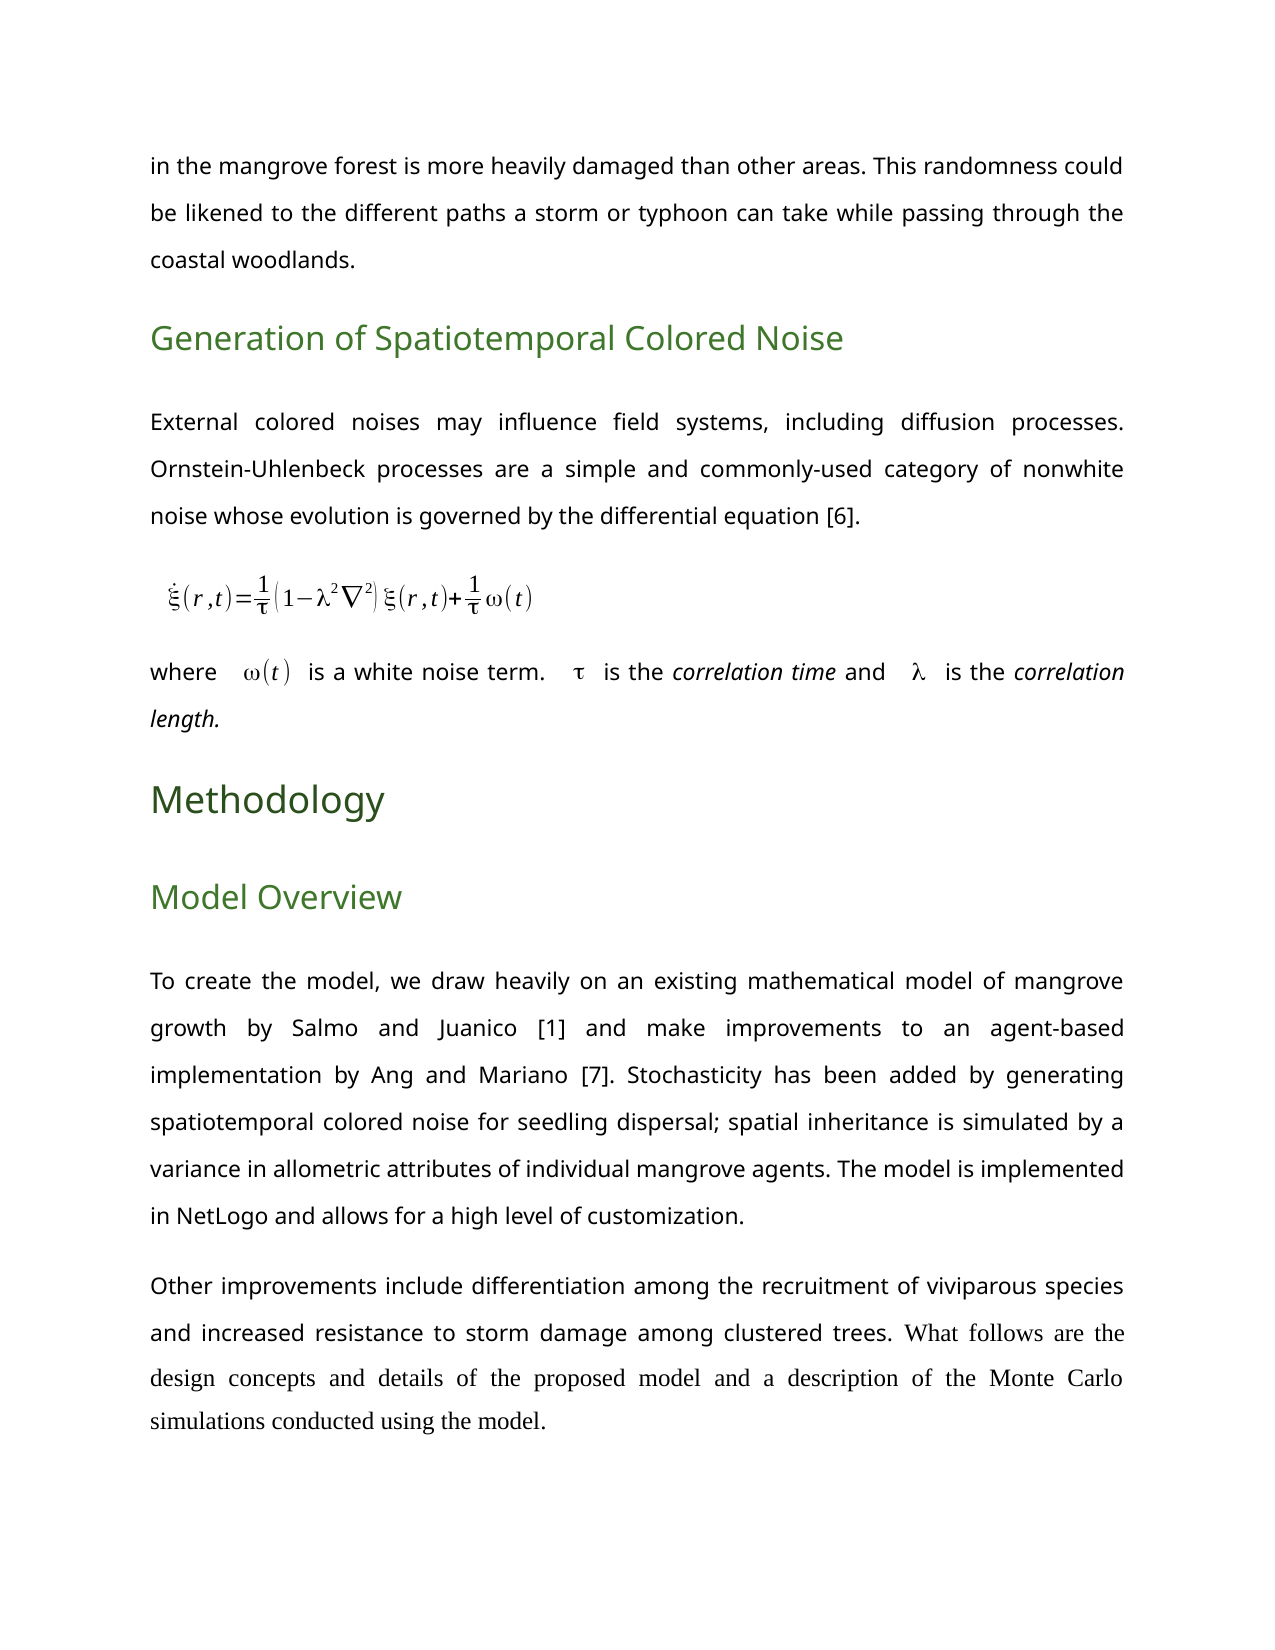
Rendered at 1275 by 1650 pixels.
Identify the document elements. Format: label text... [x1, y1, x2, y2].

subtitle Methodology [150, 773, 1125, 824]
text External colored noises may influence field systems, including diffusion processes. Ornstein-Uhlenbeck processes are a simple and commonly-used category of nonwhite noise whose evolution is governed by the differential equation [6]. [150, 406, 1125, 531]
text where is a white noise term. is the correlation time and is the correlation length. [150, 655, 1125, 734]
text in the mangrove forest is more heavily damaged than other areas. This randomness could be likened to the different paths a storm or typhoon can take while passing through the coastal woodlands. [150, 150, 1125, 275]
subtitle Model Overview [150, 873, 1125, 919]
text Other improvements include differentiation among the recruitment of viviparous species and increased resistance to storm damage among clustered trees. What follows are the design concepts and details of the proposed model and a description of the Monte Carlo simulations conducted using the model. [150, 1270, 1125, 1434]
text To create the model, we draw heavily on an existing mathematical model of mangrove growth by Salmo and Juanico [1] and make improvements to an agent-based implementation by Ang and Mariano [7]. Stochasticity has been added by generating spatiotemporal colored noise for seedling dispersal; spatial inheritance is simulated by a variance in allometric attributes of individual mangrove agents. The model is implemented in NetLogo and allows for a high level of customization. [150, 965, 1125, 1231]
subtitle Generation of Spatiotemporal Colored Noise [150, 314, 1125, 360]
